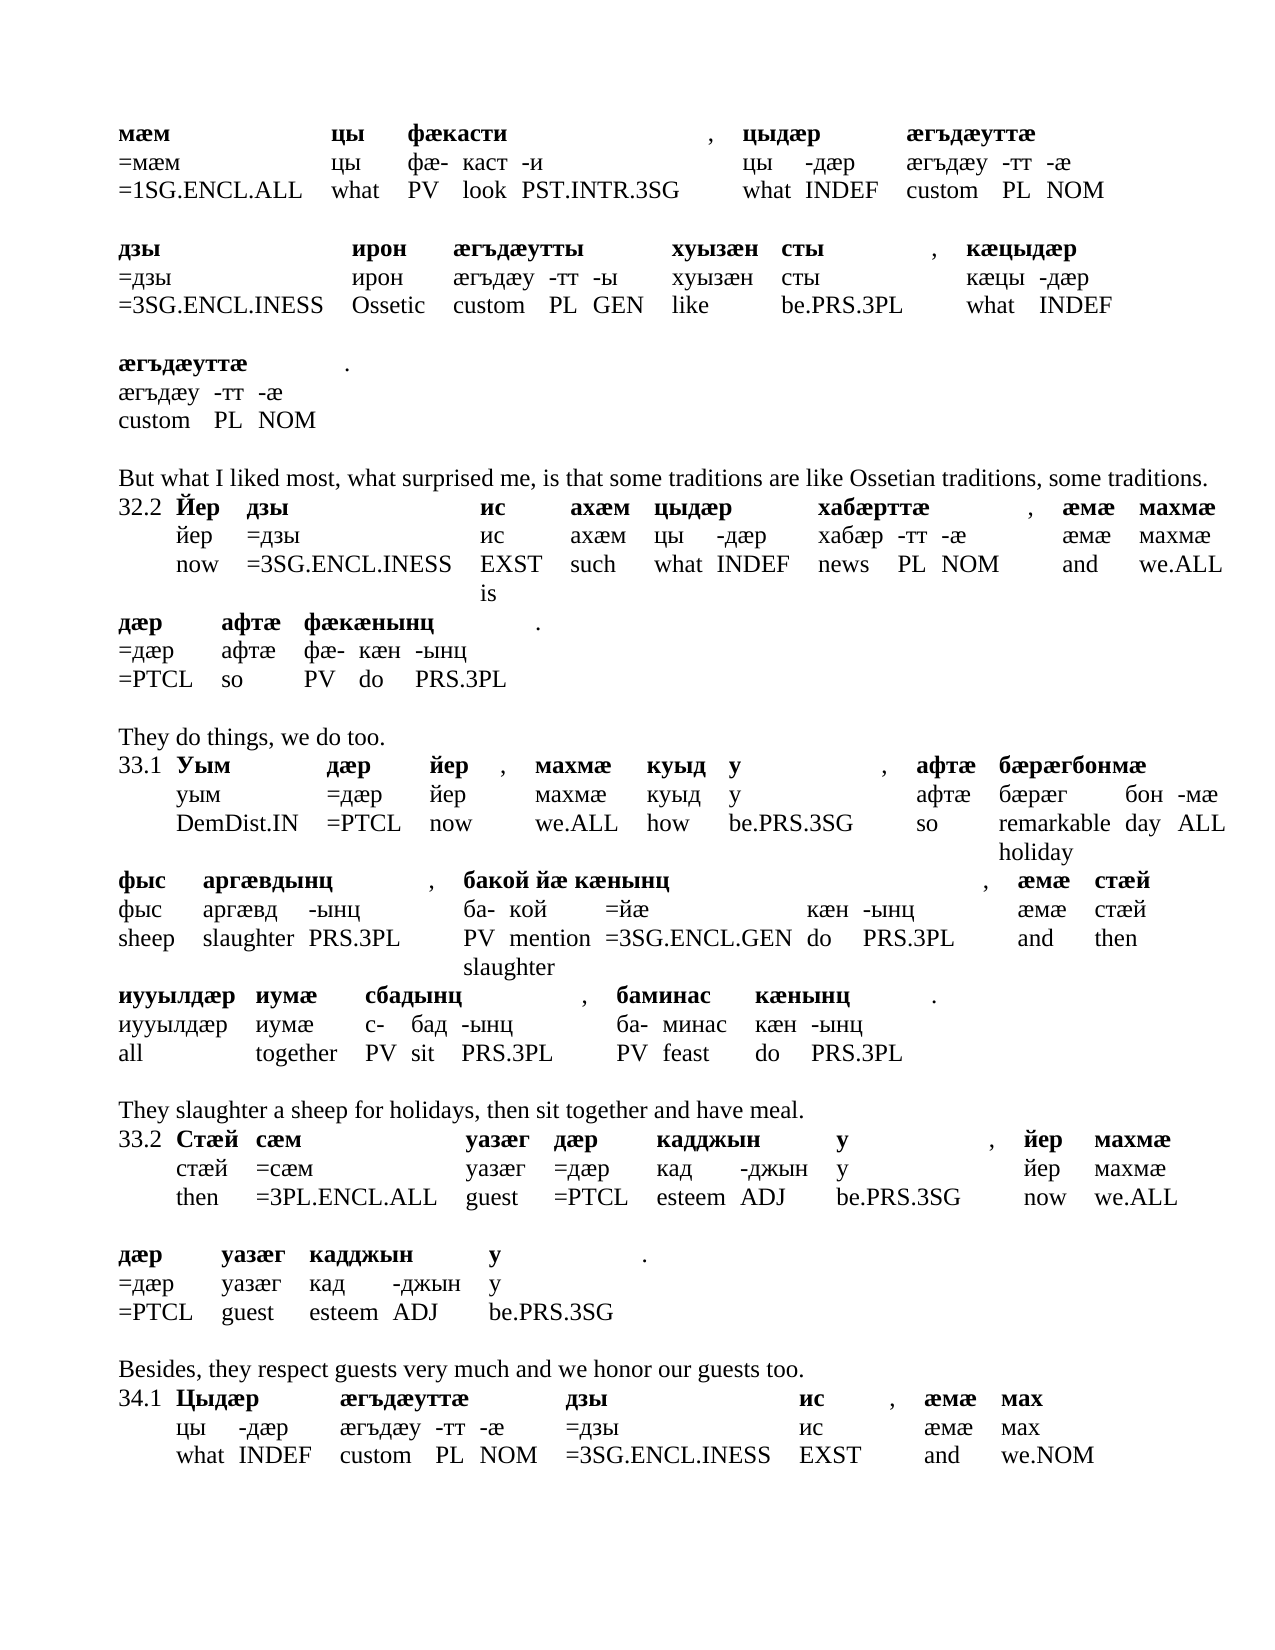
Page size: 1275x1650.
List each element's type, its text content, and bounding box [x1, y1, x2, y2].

text guest [465, 1182, 526, 1211]
text Ossetic [352, 291, 425, 319]
text what [654, 549, 703, 578]
text йер [429, 779, 472, 808]
text 33.1 [118, 751, 162, 779]
text , [500, 751, 521, 779]
text ба- [616, 1009, 648, 1038]
text иумæ [255, 1009, 337, 1038]
text сбадынц [365, 981, 568, 1009]
text -дæр [238, 1412, 312, 1441]
text махмæ [1139, 521, 1223, 549]
text афтæ [916, 751, 985, 779]
text , [708, 118, 729, 147]
text EXST [799, 1441, 861, 1469]
text -джын [740, 1153, 808, 1182]
text цы [176, 1412, 224, 1441]
text иууылдæр [118, 981, 242, 1009]
text мах [1001, 1412, 1094, 1441]
text -тт [1002, 147, 1032, 176]
text афтæ [221, 636, 276, 664]
text фыс [118, 894, 175, 923]
text дзы [118, 233, 338, 262]
text сты [781, 262, 903, 291]
text кæнынц [755, 981, 917, 1009]
text кадджын [656, 1124, 822, 1153]
text куыд [647, 751, 715, 779]
text ис [480, 521, 543, 549]
text стæй [1094, 894, 1147, 923]
text сæм [256, 1124, 452, 1153]
text -æ [1046, 147, 1104, 176]
text фæкасти [407, 118, 694, 147]
text , [983, 866, 1004, 894]
text æгъдæуттæ [339, 1383, 552, 1412]
text and [1062, 549, 1111, 578]
text we.ALL [535, 808, 619, 837]
text ис [799, 1383, 875, 1412]
text Besides, they respect guests very much and we honor our guests too. [118, 1354, 1249, 1383]
text then [176, 1182, 228, 1211]
text such [570, 549, 626, 578]
text дæр [118, 1239, 207, 1268]
text йер [1023, 1124, 1080, 1153]
text афтæ [916, 779, 971, 808]
text PRS.3PL [811, 1038, 903, 1067]
text together [255, 1038, 337, 1067]
text махмæ [535, 751, 633, 779]
text Цыдæр [176, 1383, 326, 1412]
text аргæвд [203, 894, 294, 923]
text =мæм [118, 147, 303, 176]
text DemDist.IN [176, 808, 299, 837]
text стæй [1094, 866, 1160, 894]
text -ынц [811, 1009, 903, 1038]
text be.PRS.3SG [836, 1182, 961, 1211]
text holiday [998, 837, 1240, 866]
text афтæ [221, 607, 290, 636]
text æгъдæу [906, 147, 988, 176]
text цы [331, 147, 379, 176]
text ба- [463, 894, 495, 923]
text do [755, 1038, 797, 1067]
text æгъдæуттæ [906, 118, 1118, 147]
text be.PRS.3SG [728, 808, 853, 837]
text ис [799, 1412, 861, 1441]
text . [641, 1239, 662, 1268]
text look [462, 176, 508, 204]
text ирон [352, 233, 439, 262]
text у [489, 1239, 628, 1268]
text аргæвдынц [203, 866, 414, 894]
text =дзы [565, 1412, 771, 1441]
text цы [742, 147, 791, 176]
text уазæг [221, 1239, 295, 1268]
text =3SG.ENCL.INESS [246, 549, 452, 578]
text how [647, 808, 701, 837]
text фыс [118, 866, 189, 894]
text =дзы [246, 521, 452, 549]
text ахæм [570, 492, 640, 521]
text custom [118, 406, 200, 434]
text PL [1002, 176, 1032, 204]
text =дæр [553, 1153, 629, 1182]
text 33.2 [118, 1124, 162, 1153]
text PL [548, 291, 579, 319]
text иумæ [255, 981, 351, 1009]
text -ынц [461, 1009, 554, 1038]
text so [916, 808, 971, 837]
text =PTCL [326, 808, 402, 837]
text NOM [1046, 176, 1104, 204]
text кæцы [966, 262, 1025, 291]
text æгъдæутты [453, 233, 658, 262]
text PV [407, 176, 448, 204]
text PL [435, 1441, 466, 1469]
text -тт [214, 377, 244, 406]
text стæй [176, 1153, 228, 1182]
text ахæм [570, 521, 626, 549]
text махмæ [535, 779, 619, 808]
text we.NOM [1001, 1441, 1094, 1469]
text GEN [593, 291, 644, 319]
text бон [1125, 779, 1163, 808]
text -мæ [1177, 779, 1226, 808]
text мæм [118, 118, 317, 147]
text фæкæнынц [304, 607, 521, 636]
text æмæ [1017, 866, 1081, 894]
text фæ- [407, 147, 448, 176]
text æмæ [1062, 521, 1111, 549]
text цыдæр [742, 118, 892, 147]
text йер [1023, 1153, 1067, 1182]
text -и [521, 147, 680, 176]
text цы [331, 118, 393, 147]
text дзы [246, 492, 466, 521]
text day [1125, 808, 1163, 837]
text guest [221, 1297, 282, 1326]
text -дæр [1039, 262, 1113, 291]
text дæр [118, 607, 207, 636]
text дзы [565, 1383, 785, 1412]
text кад [309, 1268, 379, 1297]
text -ынц [308, 894, 401, 923]
text æмæ [1017, 894, 1067, 923]
text цыдæр [654, 492, 804, 521]
text с- [365, 1009, 397, 1038]
text махмæ [1139, 492, 1237, 521]
text ирон [352, 262, 425, 291]
text у [728, 751, 867, 779]
text now [429, 808, 472, 837]
text They slaughter a sheep for holidays, then sit together and have meal. [118, 1096, 1249, 1124]
text баминас [616, 981, 741, 1009]
text sheep [118, 923, 175, 952]
text -дæр [716, 521, 790, 549]
text цы [654, 521, 703, 549]
text NOM [479, 1441, 538, 1469]
text Стæй [176, 1124, 242, 1153]
text у [836, 1153, 961, 1182]
text =3PL.ENCL.ALL [256, 1182, 438, 1211]
text =дæр [326, 779, 402, 808]
text =сæм [256, 1153, 438, 1182]
text PL [897, 549, 927, 578]
text сты [781, 233, 917, 262]
text кæн [755, 1009, 797, 1038]
text хабæр [818, 521, 883, 549]
text куыд [647, 779, 701, 808]
text махмæ [1094, 1124, 1192, 1153]
text æмæ [1062, 492, 1125, 521]
text and [924, 1441, 973, 1469]
text all [118, 1038, 228, 1067]
text mention [509, 923, 591, 952]
text -джын [392, 1268, 461, 1297]
text -тт [897, 521, 927, 549]
text дæр [553, 1124, 643, 1153]
text иууылдæр [118, 1009, 228, 1038]
text what [966, 291, 1025, 319]
text PV [365, 1038, 397, 1067]
text фæ- [304, 636, 345, 664]
text йер [176, 521, 219, 549]
text what [742, 176, 791, 204]
text кад [656, 1153, 726, 1182]
text custom [453, 291, 535, 319]
text æгъдæу [453, 262, 535, 291]
text хуызæн [672, 233, 767, 262]
text кæн [359, 636, 401, 664]
text æмæ [924, 1412, 973, 1441]
text -æ [941, 521, 1000, 549]
text æмæ [924, 1383, 987, 1412]
text PRS.3PL [863, 923, 955, 952]
text æгъдæуттæ [118, 348, 330, 377]
text , [428, 866, 449, 894]
text йер [429, 751, 486, 779]
text INDEF [716, 549, 790, 578]
text -ы [593, 262, 644, 291]
text кой [509, 894, 591, 923]
text каст [462, 147, 508, 176]
text =PTCL [118, 664, 193, 693]
text we.ALL [1139, 549, 1223, 578]
text æгъдæу [118, 377, 200, 406]
text . [344, 348, 365, 377]
text =PTCL [553, 1182, 629, 1211]
text PST.INTR.3SG [521, 176, 680, 204]
text so [221, 664, 276, 693]
text уым [176, 779, 299, 808]
text PRS.3PL [415, 664, 507, 693]
text бæрæг [998, 779, 1111, 808]
text уазæг [221, 1268, 282, 1297]
text do [359, 664, 401, 693]
text NOM [258, 406, 316, 434]
text is [480, 578, 556, 607]
text be.PRS.3PL [781, 291, 903, 319]
text now [176, 549, 219, 578]
text now [1023, 1182, 1067, 1211]
text 34.1 [118, 1383, 162, 1412]
text =PTCL [118, 1297, 193, 1326]
text бæрæгбонмæ [998, 751, 1240, 779]
text -ынц [415, 636, 507, 664]
text esteem [309, 1297, 379, 1326]
text хабæрттæ [818, 492, 1013, 521]
text slaughter [463, 952, 969, 981]
text бакой йæ кæнынц [463, 866, 969, 894]
text =дæр [118, 636, 193, 664]
text PV [463, 923, 495, 952]
text PRS.3PL [308, 923, 401, 952]
text and [1017, 923, 1067, 952]
text -дæр [805, 147, 879, 176]
text PRS.3PL [461, 1038, 554, 1067]
text custom [339, 1441, 421, 1469]
text 32.2 [118, 492, 162, 521]
text NOM [941, 549, 1000, 578]
text кæцыдæр [966, 233, 1126, 262]
text PV [304, 664, 345, 693]
text be.PRS.3SG [489, 1297, 614, 1326]
text уазæг [465, 1153, 526, 1182]
text =йæ [605, 894, 793, 923]
text дæр [326, 751, 416, 779]
text esteem [656, 1182, 726, 1211]
text -тт [435, 1412, 466, 1441]
text , [581, 981, 602, 1009]
text news [818, 549, 883, 578]
text INDEF [238, 1441, 312, 1469]
text уазæг [465, 1124, 540, 1153]
text EXST [480, 549, 543, 578]
text , [1027, 492, 1048, 521]
text =3SG.ENCL.INESS [118, 291, 324, 319]
text =дæр [118, 1268, 193, 1297]
text , [931, 233, 952, 262]
text кæн [807, 894, 849, 923]
text what [176, 1441, 224, 1469]
text then [1094, 923, 1147, 952]
text -ынц [863, 894, 955, 923]
text -тт [548, 262, 579, 291]
text ADJ [740, 1182, 808, 1211]
text хуызæн [672, 262, 753, 291]
text But what I liked most, what surprised me, is that some traditions are like Ossetian traditions, some traditions. [118, 463, 1249, 492]
text =1SG.ENCL.ALL [118, 176, 303, 204]
text ис [480, 492, 556, 521]
text =3SG.ENCL.GEN [605, 923, 793, 952]
text -æ [479, 1412, 538, 1441]
text we.ALL [1094, 1182, 1178, 1211]
text INDEF [805, 176, 879, 204]
text -æ [258, 377, 316, 406]
text бад [411, 1009, 447, 1038]
text . [931, 981, 952, 1009]
text . [535, 607, 556, 636]
text ADJ [392, 1297, 461, 1326]
text feast [662, 1038, 727, 1067]
text ALL [1177, 808, 1226, 837]
text do [807, 923, 849, 952]
text slaughter [203, 923, 294, 952]
text у [728, 779, 853, 808]
text custom [906, 176, 988, 204]
text sit [411, 1038, 447, 1067]
text They do things, we do too. [118, 722, 1249, 751]
text PV [616, 1038, 648, 1067]
text , [889, 1383, 910, 1412]
text =3SG.ENCL.INESS [565, 1441, 771, 1469]
text PL [214, 406, 244, 434]
text Уым [176, 751, 313, 779]
text what [331, 176, 379, 204]
text æгъдæу [339, 1412, 421, 1441]
text минас [662, 1009, 727, 1038]
text like [672, 291, 753, 319]
text у [836, 1124, 975, 1153]
text у [489, 1268, 614, 1297]
text remarkable [998, 808, 1111, 837]
text мах [1001, 1383, 1108, 1412]
text кадджын [309, 1239, 475, 1268]
text =дзы [118, 262, 324, 291]
text INDEF [1039, 291, 1113, 319]
text , [989, 1124, 1010, 1153]
text , [881, 751, 902, 779]
text Йер [176, 492, 233, 521]
text махмæ [1094, 1153, 1178, 1182]
